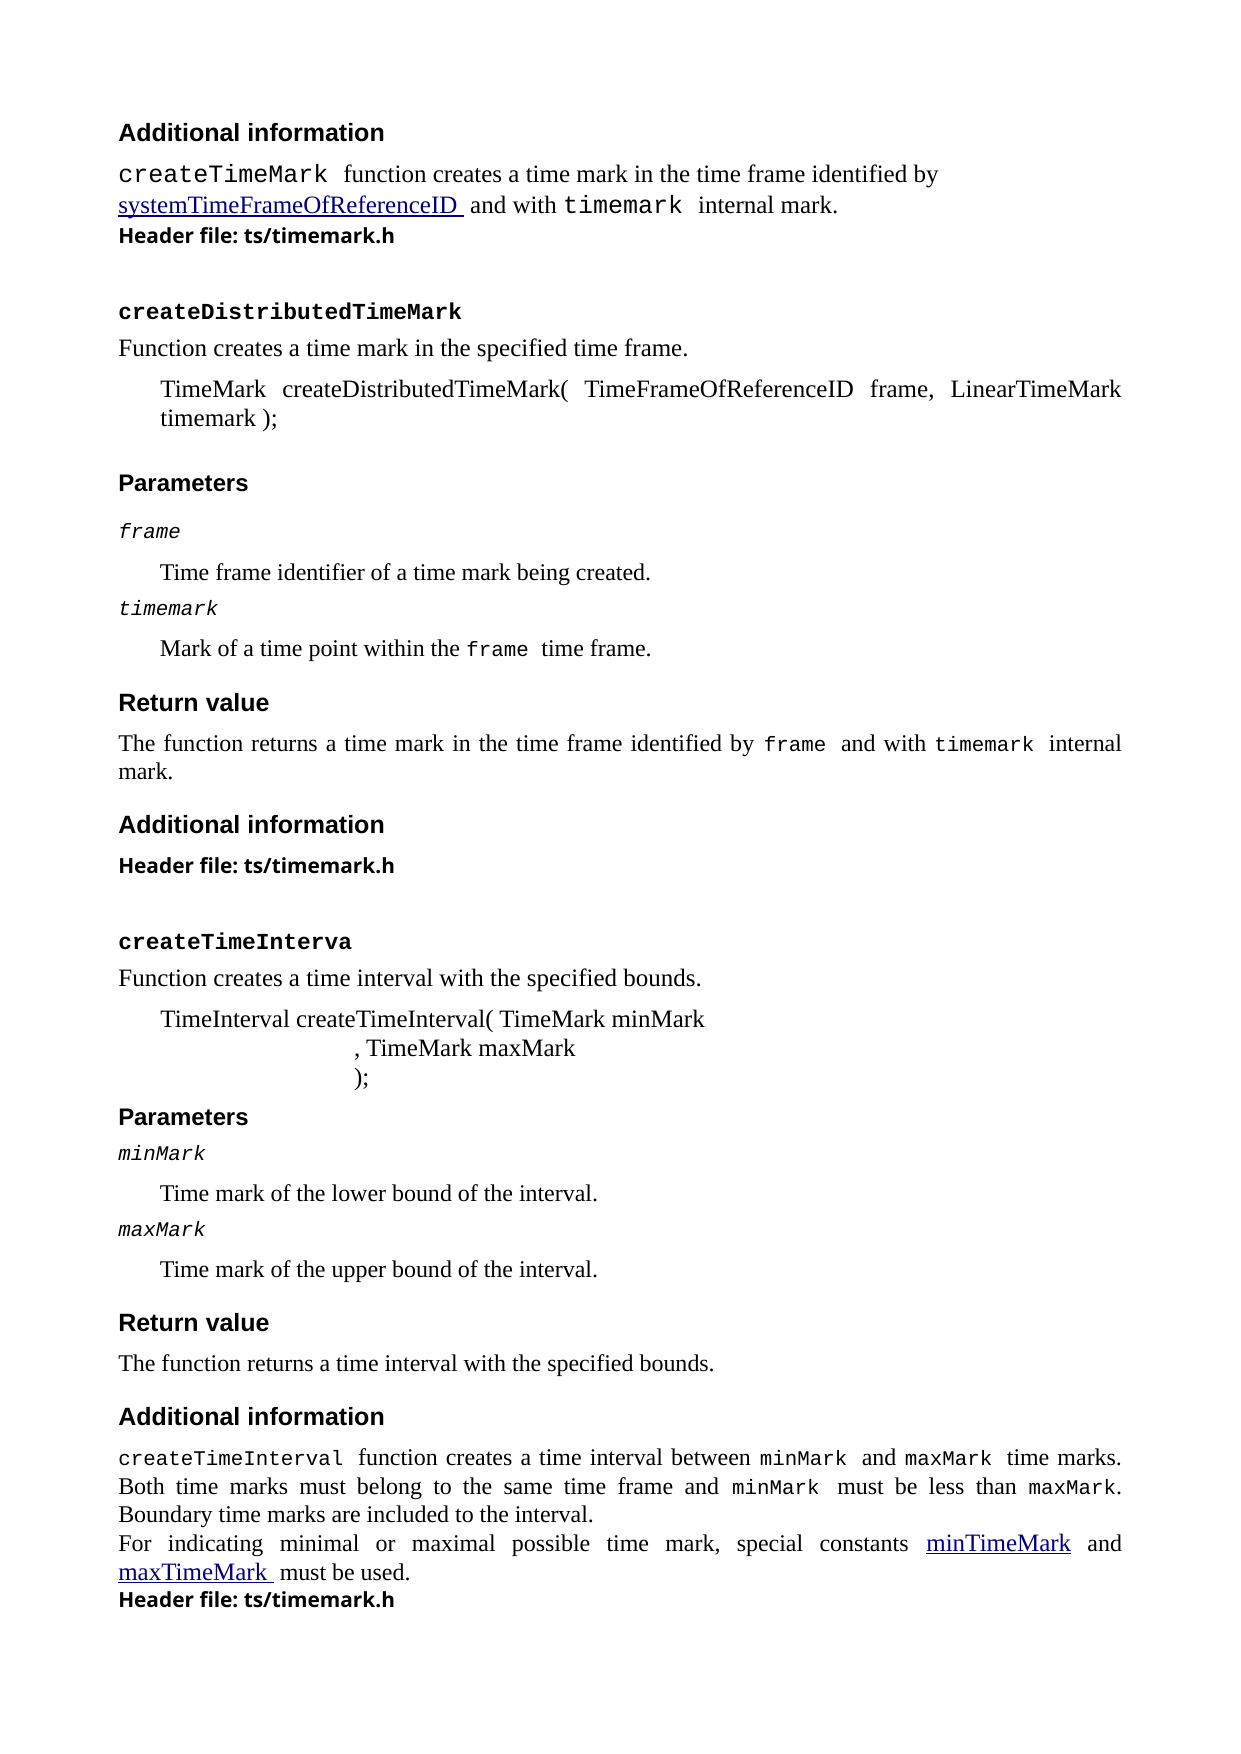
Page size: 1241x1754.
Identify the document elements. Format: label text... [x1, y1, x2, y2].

subtitle Additional information [118, 118, 1122, 147]
text The function returns a time interval with the specified bounds. [118, 1349, 1122, 1377]
text maxMark [118, 1219, 1122, 1243]
text Time frame identifier of a time mark being created. [159, 558, 1122, 585]
subtitle Parameters [118, 469, 1122, 496]
text frame [118, 521, 1122, 545]
text TimeMark createDistributedTimeMark( TimeFrameOfReferenceID frame, LinearTimeMark timemark ); [160, 374, 1122, 431]
text Header file: ts/timemark.h [118, 851, 1122, 880]
text Parameters [118, 1103, 1122, 1130]
text Mark of a time point within the frame time frame. [159, 634, 1122, 662]
subtitle createTimeInterva [118, 931, 1122, 957]
subtitle Return value [118, 1308, 1122, 1337]
text createTimeMark function creates a time mark in the time frame identified by systemTimeFrameOfReferenceID and with timemark internal mark. [118, 159, 1122, 221]
text Header file: ts/timemark.h [118, 221, 1122, 249]
text For indicating minimal or maximal possible time mark, special constants minTimeMark and maxTimeMark must be used. [118, 1528, 1122, 1585]
text Time mark of the upper bound of the interval. [159, 1255, 1122, 1283]
text The function returns a time mark in the time frame identified by frame and with timemark internal mark. [118, 729, 1122, 785]
subtitle Additional information [118, 1402, 1122, 1431]
text TimeInterval createTimeInterval( TimeMark minMark , TimeMark maxMark ); [160, 1004, 1122, 1090]
text Time mark of the lower bound of the interval. [159, 1179, 1122, 1207]
subtitle createDistributedTimeMark [118, 300, 1122, 326]
text Function creates a time interval with the specified bounds. [118, 963, 1122, 992]
subtitle Additional information [118, 810, 1122, 839]
text minMark [118, 1143, 1122, 1167]
text createTimeInterval function creates a time interval between minMark and maxMark time marks. Both time marks must belong to the same time frame and minMark must be less than maxMark. Boundary time marks are included to the interval. [118, 1443, 1122, 1528]
text Header file: ts/timemark.h [118, 1585, 1122, 1614]
text timemark [118, 598, 1122, 621]
text Function creates a time mark in the specified time frame. [118, 333, 1122, 361]
subtitle Return value [118, 687, 1122, 716]
